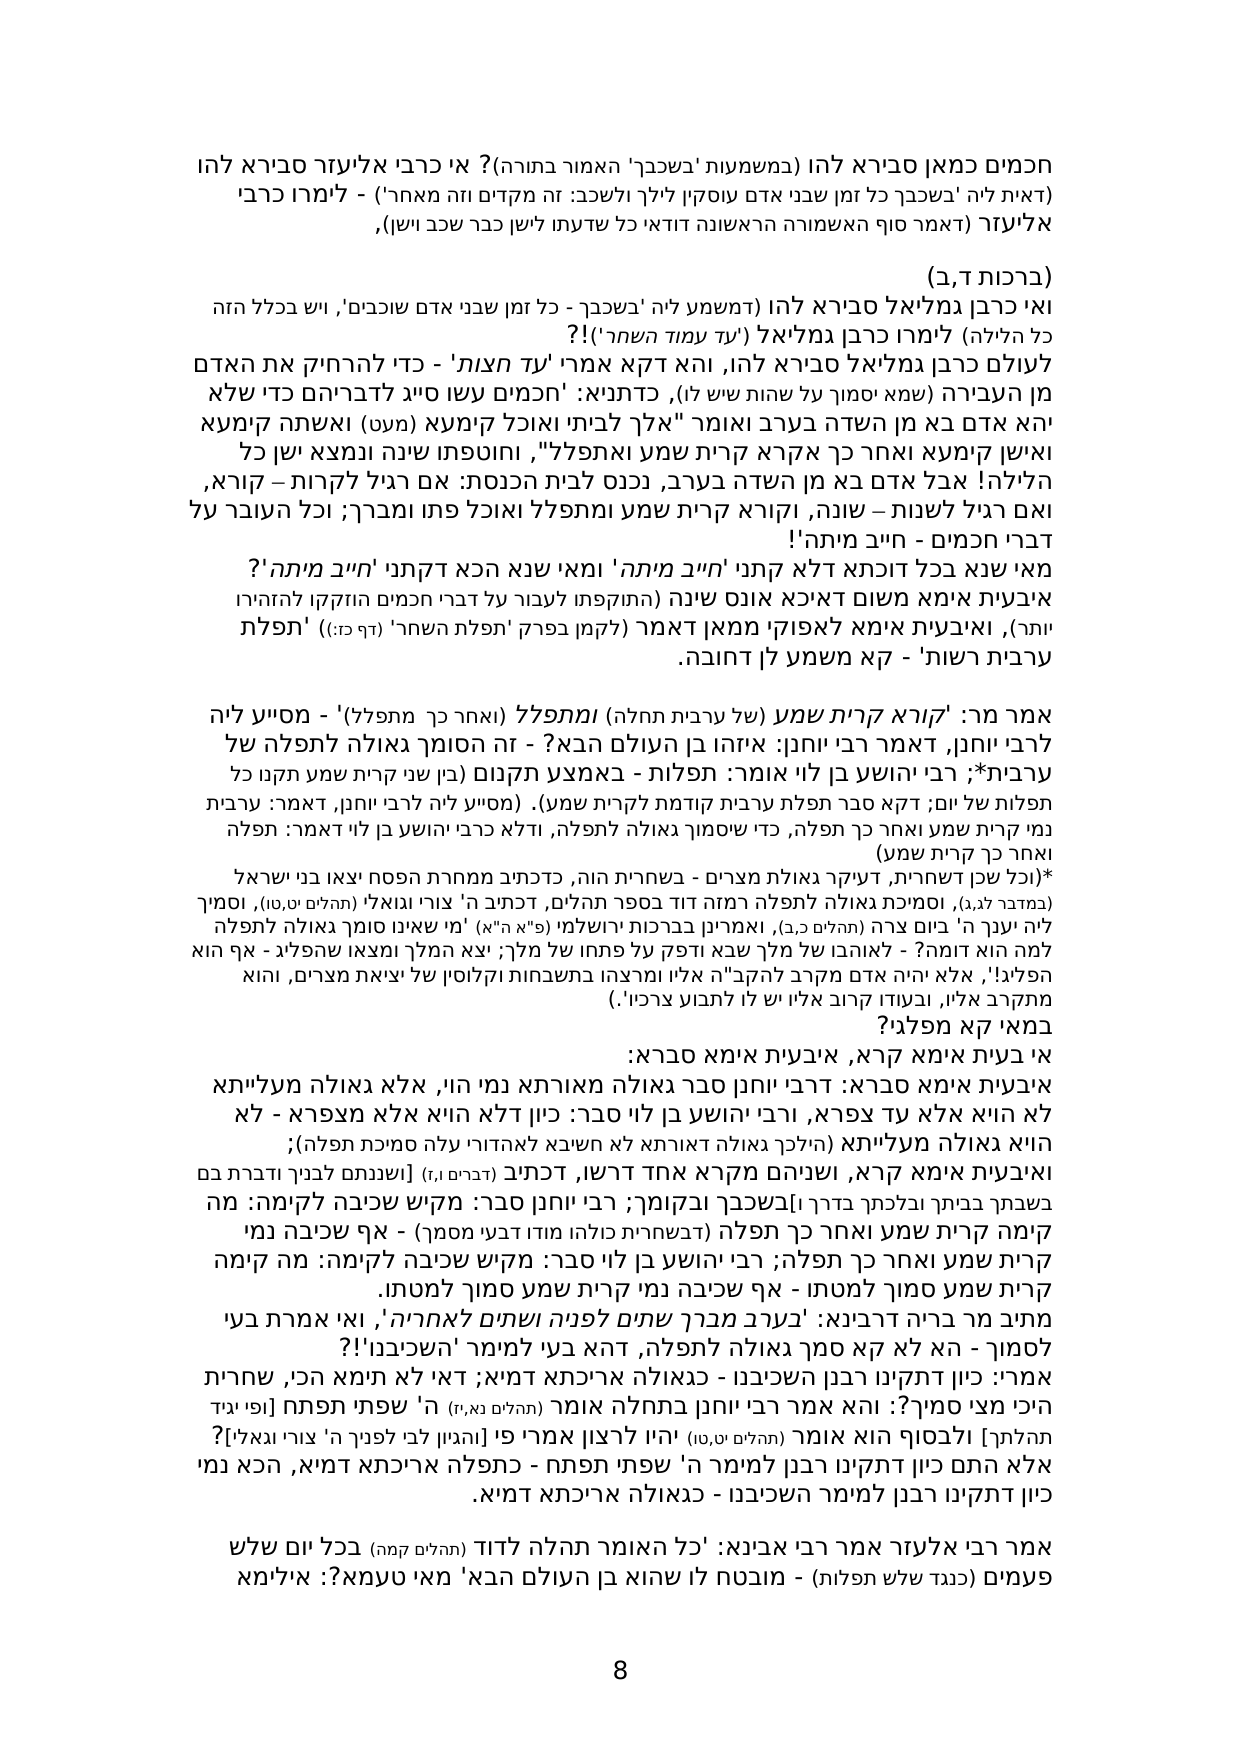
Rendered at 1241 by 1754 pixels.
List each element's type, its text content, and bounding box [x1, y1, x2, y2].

text אמרי: כיון דתקינו רבנן השכיבנו - כגאולה אריכתא דמיא; דאי לא תימא הכי, שחרית היכי מצי סמיך?: והא אמר רבי יוחנן בתחלה אומר (תהלים נא,יז) ה' שפתי תפתח [ופי יגיד תהלתך] ולבסוף הוא אומר (תהלים יט,טו) יהיו לרצון אמרי פי [והגיון לבי לפניך ה' צורי וגאלי]? אלא התם כיון דתקינו רבנן למימר ה' שפתי תפתח - כתפלה אריכתא דמיא, הכא נמי כיון דתקינו רבנן למימר השכיבנו - כגאולה אריכתא דמיא. [187, 1362, 1053, 1508]
text ואיבעית אימא קרא, ושניהם מקרא אחד דרשו, דכתיב (דברים ו,ז) [ושננתם לבניך ודברת בם בשבתך בביתך ובלכתך בדרך ו]בשכבך ובקומך; רבי יוחנן סבר: מקיש שכיבה לקימה: מה קימה קרית שמע ואחר כך תפלה (דבשחרית כולהו מודו דבעי מסמך) - אף שכיבה נמי קרית שמע ואחר כך תפלה; רבי יהושע בן לוי סבר: מקיש שכיבה לקימה: מה קימה קרית שמע סמוך למטתו - אף שכיבה נמי קרית שמע סמוך למטתו. [187, 1158, 1053, 1304]
text מתיב מר בריה דרבינא: 'בערב מברך שתים לפניה ושתים לאחריה', ואי אמרת בעי לסמוך - הא לא קא סמך גאולה לתפלה, דהא בעי למימר 'השכיבנו'!? [187, 1304, 1053, 1362]
text במאי קא מפלגי? [187, 1012, 1053, 1041]
text חכמים כמאן סבירא להו (במשמעות 'בשכבך' האמור בתורה)? אי כרבי אליעזר סבירא להו (דאית ליה 'בשכבך כל זמן שבני אדם עוסקין לילך ולשכב: זה מקדים וזה מאחר') - לימרו כרבי אליעזר (דאמר סוף האשמורה הראשונה דודאי כל שדעתו לישן כבר שכב וישן), [187, 150, 1053, 238]
text מאי שנא בכל דוכתא דלא קתני 'חייב מיתה' ומאי שנא הכא דקתני 'חייב מיתה'? [187, 554, 1053, 583]
text אי בעית אימא קרא, איבעית אימא סברא: [187, 1041, 1053, 1070]
text (ברכות ד,ב) [187, 262, 1053, 291]
text *(וכל שכן דשחרית, דעיקר גאולת מצרים - בשחרית הוה, כדכתיב ממחרת הפסח יצאו בני ישראל (במדבר לג,ג), וסמיכת גאולה לתפלה רמזה דוד בספר תהלים, דכתיב ה' צורי וגואלי (תהלים יט,טו), וסמיך ליה יענך ה' ביום צרה (תהלים כ,ב), ואמרינן בברכות ירושלמי (פ"א ה"א) 'מי שאינו סומך גאולה לתפלה למה הוא דומה? - לאוהבו של מלך שבא ודפק על פתחו של מלך; יצא המלך ומצאו שהפליג - אף הוא הפליג!', אלא יהיה אדם מקרב להקב"ה אליו ומרצהו בתשבחות וקלוסין של יציאת מצרים, והוא מתקרב אליו, ובעודו קרוב אליו יש לו לתבוע צרכיו'.) [187, 865, 1053, 1012]
text איבעית אימא משום דאיכא אונס שינה (התוקפתו לעבור על דברי חכמים הוזקקו להזהירו יותר), ואיבעית אימא לאפוקי ממאן דאמר (לקמן בפרק 'תפלת השחר' (דף כז:)) 'תפלת ערבית רשות' - קא משמע לן דחובה. [187, 583, 1053, 671]
text ואי כרבן גמליאל סבירא להו (דמשמע ליה 'בשכבך - כל זמן שבני אדם שוכבים', ויש בכלל הזה כל הלילה) לימרו כרבן גמליאל ('עד עמוד השחר')!? [187, 291, 1053, 349]
text איבעית אימא סברא: דרבי יוחנן סבר גאולה מאורתא נמי הוי, אלא גאולה מעלייתא לא הויא אלא עד צפרא, ורבי יהושע בן לוי סבר: כיון דלא הויא אלא מצפרא - לא הויא גאולה מעלייתא (הילכך גאולה דאורתא לא חשיבא לאהדורי עלה סמיכת תפלה); [187, 1070, 1053, 1158]
text אמר רבי אלעזר אמר רבי אבינא: 'כל האומר תהלה לדוד (תהלים קמה) בכל יום שלש פעמים (כנגד שלש תפלות) - מובטח לו שהוא בן העולם הבא' מאי טעמא?: אילימא [187, 1533, 1053, 1591]
text לעולם כרבן גמליאל סבירא להו, והא דקא אמרי 'עד חצות' - כדי להרחיק את האדם מן העבירה (שמא יסמוך על שהות שיש לו), כדתניא: 'חכמים עשו סייג לדבריהם כדי שלא יהא אדם בא מן השדה בערב ואומר "אלך לביתי ואוכל קימעא (מעט) ואשתה קימעא ואישן קימעא ואחר כך אקרא קרית שמע ואתפלל", וחוטפתו שינה ונמצא ישן כל הלילה! אבל אדם בא מן השדה בערב, נכנס לבית הכנסת: אם רגיל לקרות – קורא, ואם רגיל לשנות – שונה, וקורא קרית שמע ומתפלל ואוכל פתו ומברך; וכל העובר על דברי חכמים - חייב מיתה'! [187, 349, 1053, 554]
text אמר מר: 'קורא קרית שמע (של ערבית תחלה) ומתפלל (ואחר כך מתפלל)' - מסייע ליה לרבי יוחנן, דאמר רבי יוחנן: איזהו בן העולם הבא? - זה הסומך גאולה לתפלה של ערבית*; רבי יהושע בן לוי אומר: תפלות - באמצע תקנום (בין שני קרית שמע תקנו כל תפלות של יום; דקא סבר תפלת ערבית קודמת לקרית שמע). (מסייע ליה לרבי יוחנן, דאמר: ערבית נמי קרית שמע ואחר כך תפלה, כדי שיסמוך גאולה לתפלה, ודלא כרבי יהושע בן לוי דאמר: תפלה ואחר כך קרית שמע) [187, 700, 1053, 865]
